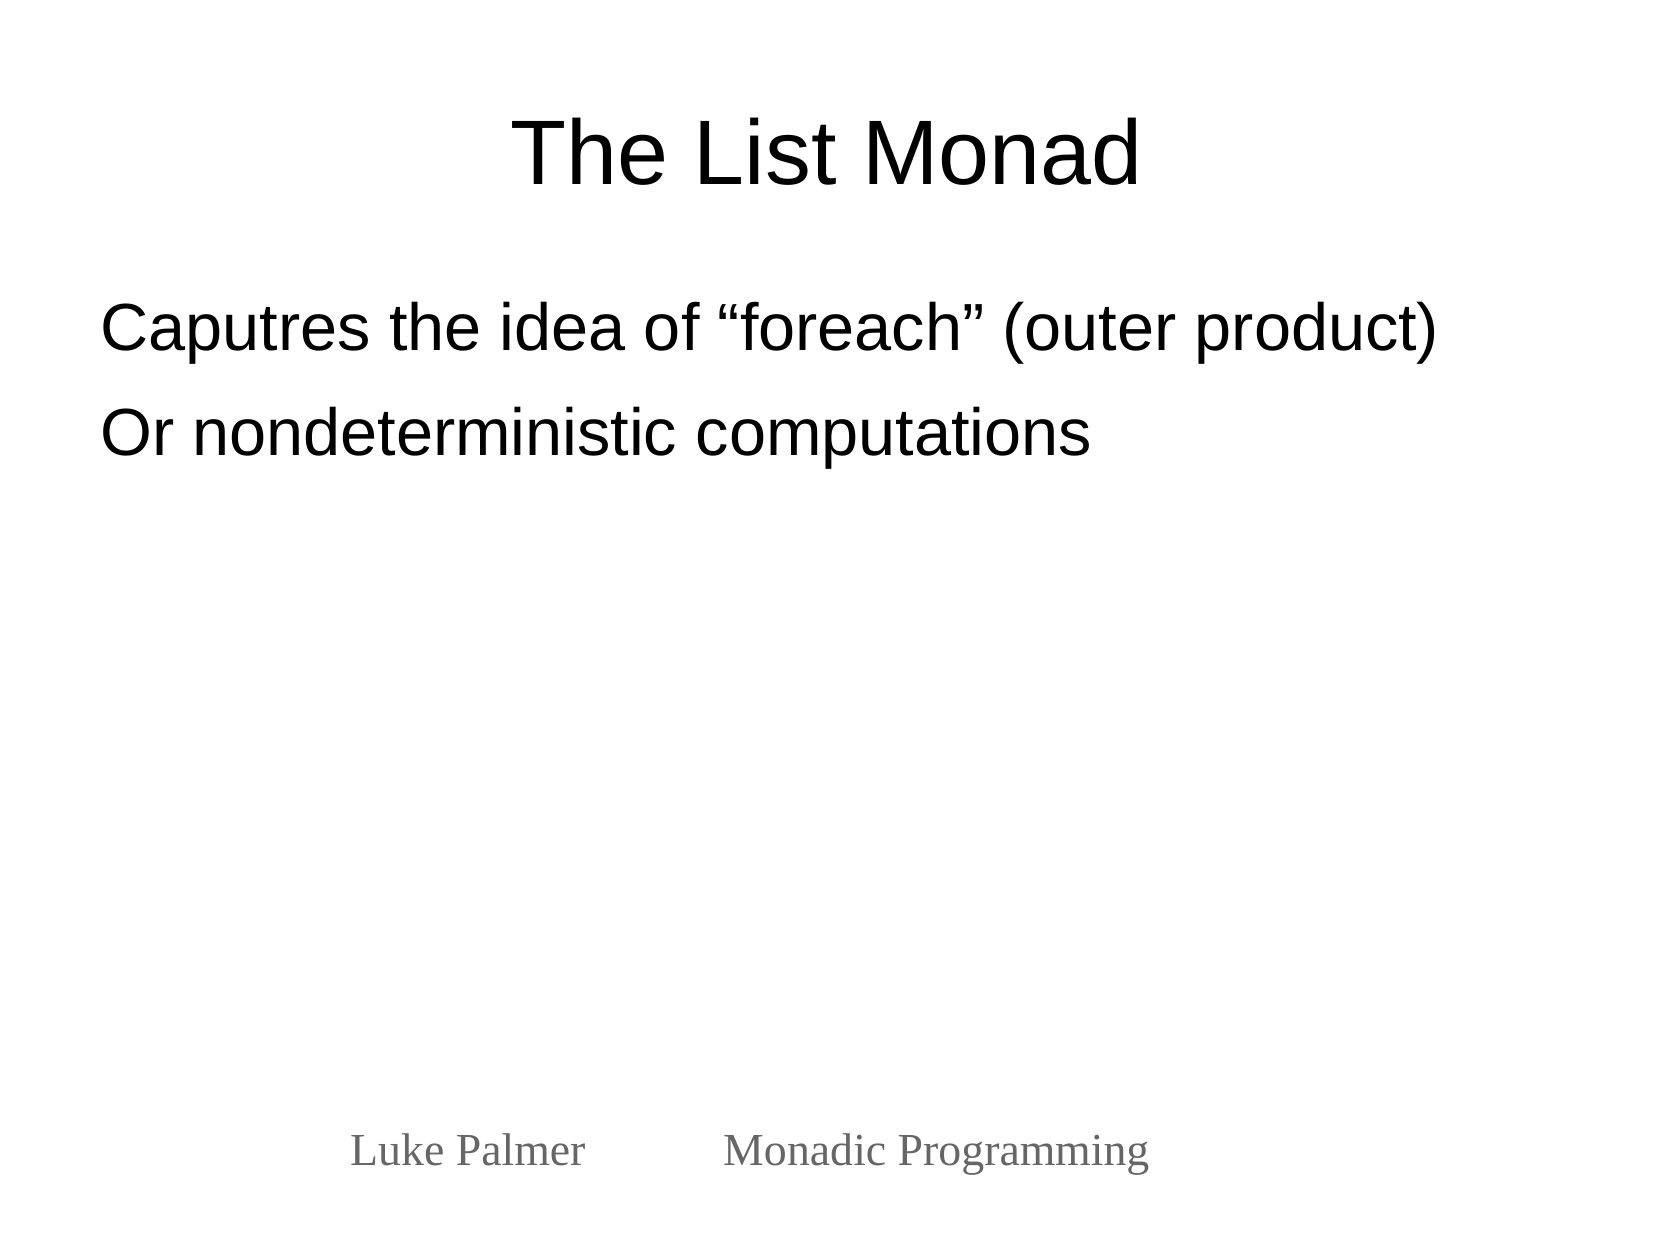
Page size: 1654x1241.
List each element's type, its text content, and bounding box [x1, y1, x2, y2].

list Caputres the idea of “foreach” (outer product) Or nondeterministic computations [82, 290, 1571, 1109]
title The List Monad [82, 49, 1571, 257]
